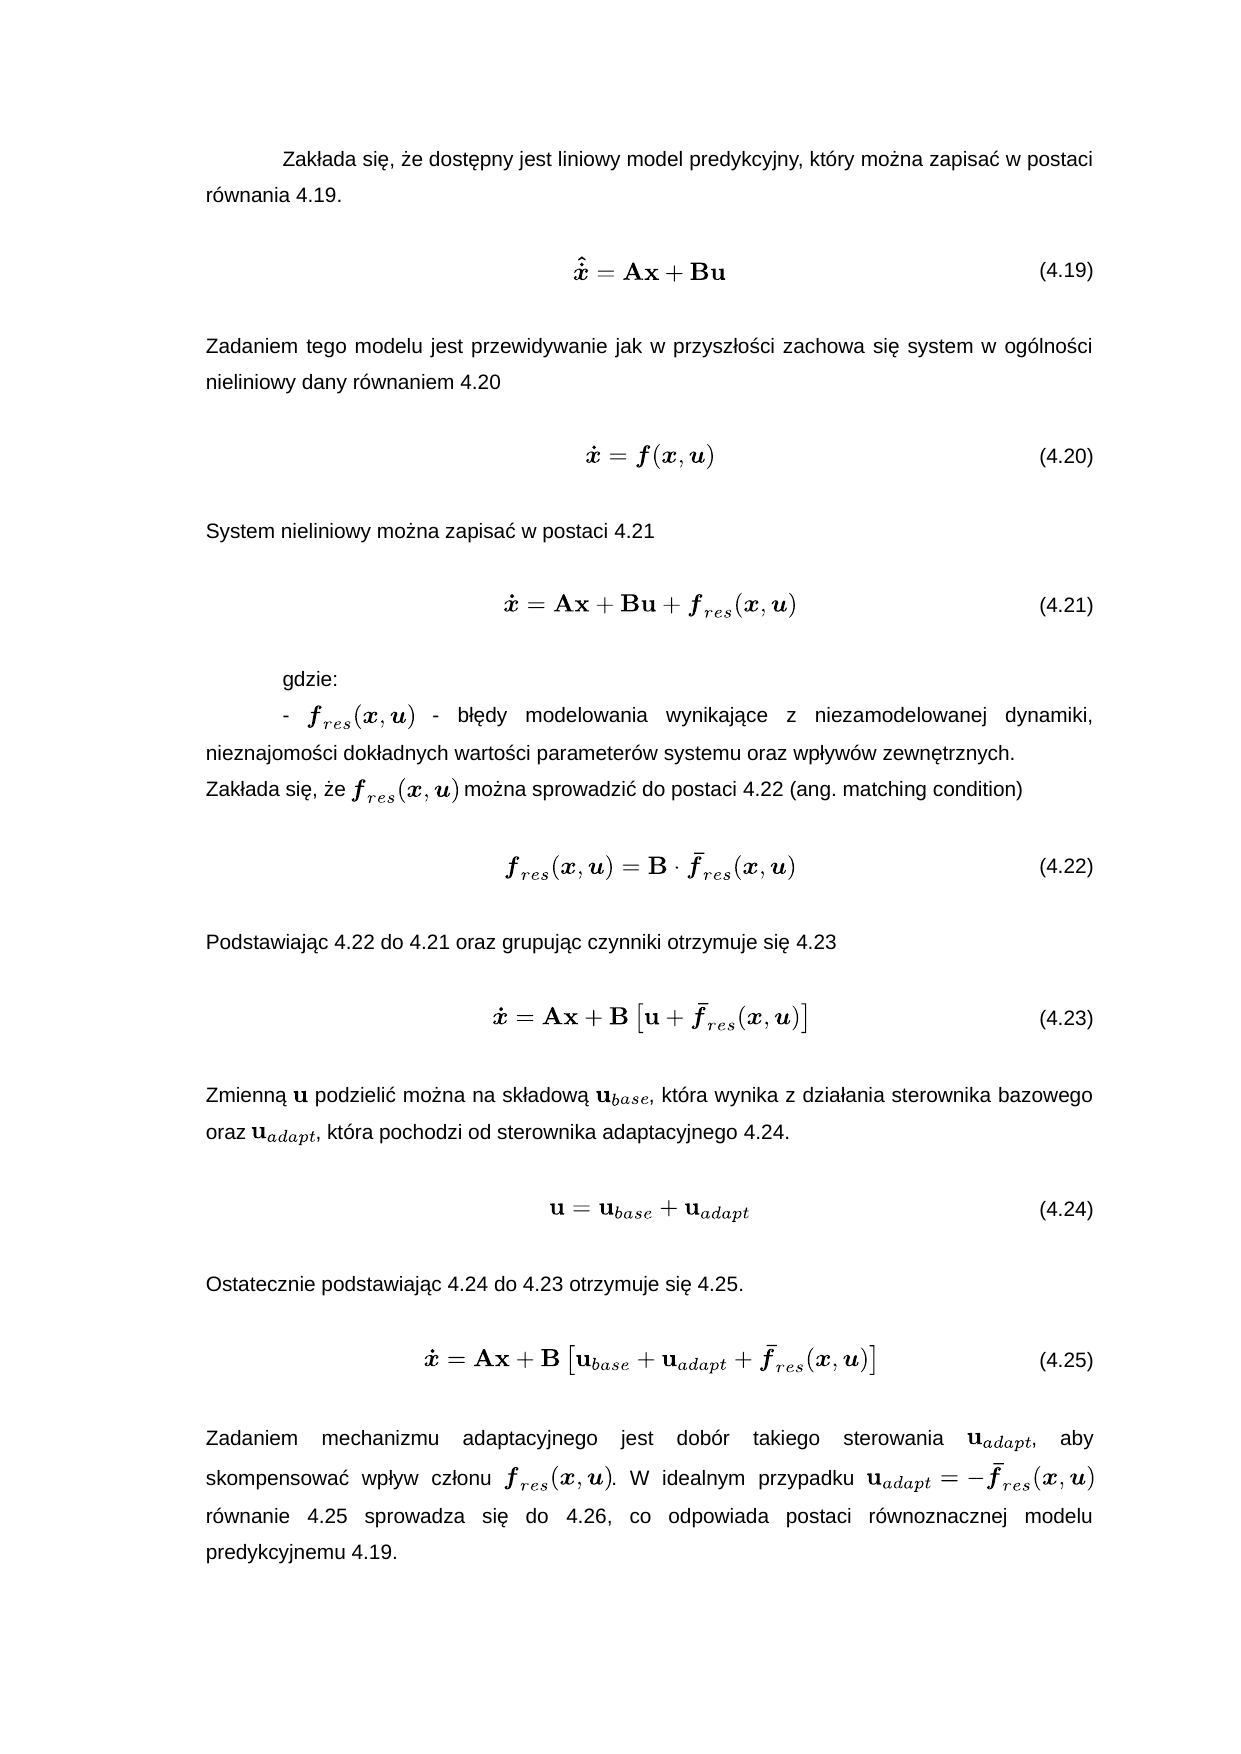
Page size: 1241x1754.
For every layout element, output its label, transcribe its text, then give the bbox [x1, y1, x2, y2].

text (4.24) [206, 1195, 1093, 1222]
text [206, 592, 741, 618]
text (4.23) [807, 1003, 1093, 1033]
text gdzie: [206, 667, 1093, 691]
text [206, 852, 694, 880]
text [206, 1003, 638, 1033]
text (4.25) [875, 1345, 1093, 1375]
text (4.19) [206, 256, 1093, 284]
text Zmienną podzielić można na składową , która wynika z działania sterownika bazowego oraz , która pochodzi od sterownika adaptacyjnego 4.24. [206, 1083, 1093, 1145]
text Podstawiając 4.22 do 4.21 oraz grupując czynniki otrzymuje się 4.23 [206, 929, 1093, 953]
text Zakłada się, że można sprowadzić do postaci 4.22 (ang. matching condition) [206, 777, 1093, 803]
text [206, 1345, 569, 1375]
text - - błędy modelowania wynikające z niezamodelowanej dynamiki, nieznajomości dokładnych wartości parameterów systemu oraz wpływów zewnętrznych. [206, 703, 1093, 765]
text System nieliniowy można zapisać w postaci 4.21 [206, 518, 1093, 542]
text (4.21) [790, 592, 1093, 618]
text (4.20) [206, 443, 1093, 469]
text (4.22) [705, 852, 1093, 880]
text Zadaniem tego modelu jest przewidywanie jak w przyszłości zachowa się system w ogólności nieliniowy dany równaniem 4.20 [206, 334, 1093, 393]
text Zadaniem mechanizmu adaptacyjnego jest dobór takiego sterowania , aby skompensować wpływ członu . W idealnym przypadku równanie 4.25 sprowadza się do 4.26, co odpowiada postaci równoznacznej modelu predykcyjnemu 4.19. [206, 1424, 1093, 1564]
text Zakłada się, że dostępny jest liniowy model predykcyjny, który można zapisać w postaci równania 4.19. [206, 147, 1093, 207]
text Ostatecznie podstawiając 4.24 do 4.23 otrzymuje się 4.25. [206, 1271, 1093, 1295]
